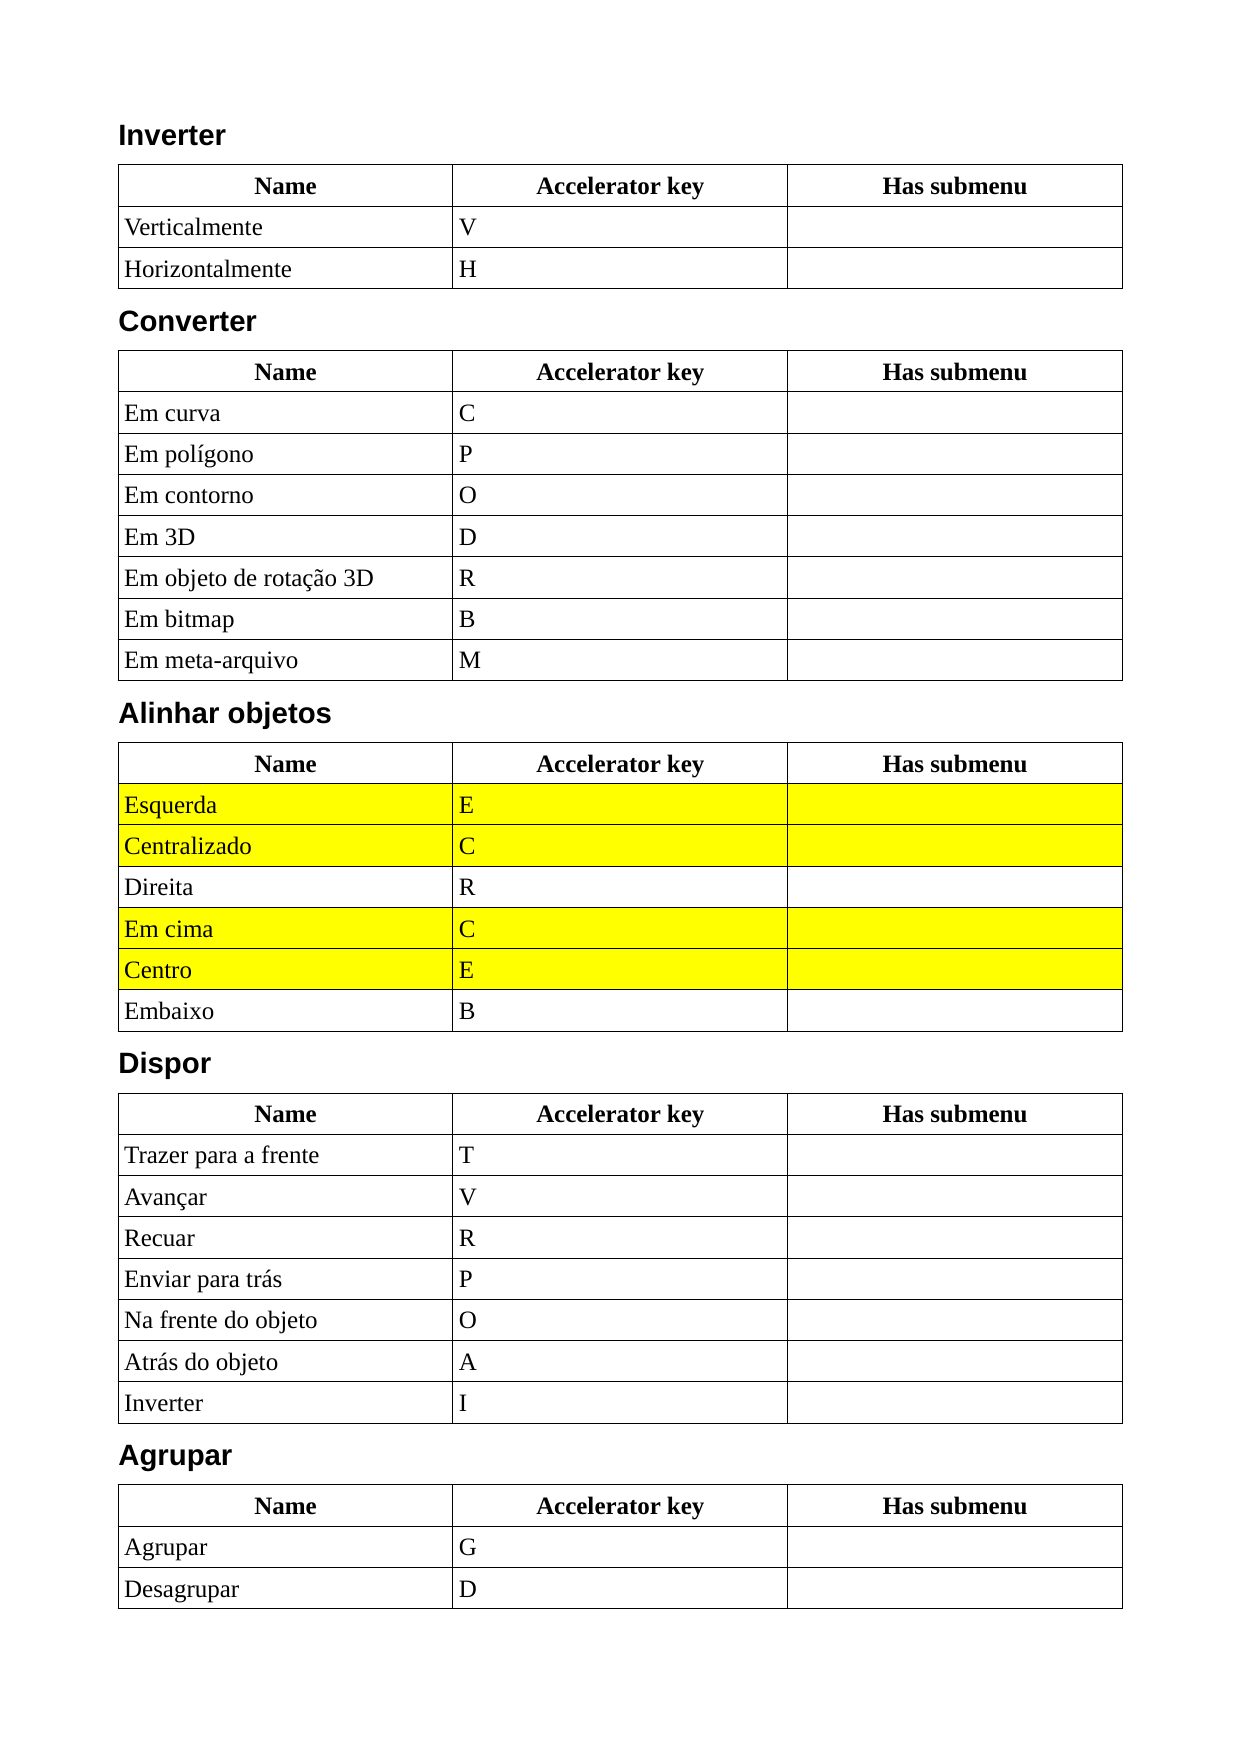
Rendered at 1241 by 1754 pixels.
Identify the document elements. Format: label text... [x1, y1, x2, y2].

table_cell Inverter [119, 1382, 452, 1422]
table_cell [788, 990, 1122, 1031]
table_cell I [453, 1382, 787, 1422]
table_header Name [119, 1485, 452, 1526]
table_header Has submenu [788, 165, 1122, 206]
table_cell M [453, 640, 787, 680]
table_cell P [453, 1259, 787, 1299]
table_header Accelerator key [453, 743, 787, 783]
table_cell Desagrupar [119, 1568, 452, 1608]
table_cell [788, 1259, 1122, 1299]
subtitle Agrupar [118, 1438, 1122, 1472]
table_cell R [453, 867, 787, 907]
table_cell D [453, 1568, 787, 1608]
table_cell Avançar [119, 1176, 452, 1216]
table_cell E [453, 949, 787, 989]
table_cell Centro [119, 949, 452, 989]
table_header Accelerator key [453, 165, 787, 206]
table_header Accelerator key [453, 351, 787, 391]
table_cell Em contorno [119, 475, 452, 515]
subtitle Converter [118, 304, 1122, 337]
table_cell [788, 640, 1122, 680]
table_cell C [453, 392, 787, 432]
table_cell [788, 1217, 1122, 1257]
table_cell R [453, 557, 787, 597]
table_cell [788, 1527, 1122, 1567]
table_cell Enviar para trás [119, 1259, 452, 1299]
table_cell Em cima [119, 908, 452, 948]
table_cell R [453, 1217, 787, 1257]
table_cell [788, 1341, 1122, 1381]
subtitle Alinhar objetos [118, 696, 1122, 729]
table_header Has submenu [788, 1094, 1122, 1134]
table_cell Na frente do objeto [119, 1300, 452, 1340]
table_cell [788, 557, 1122, 597]
table_cell [788, 516, 1122, 556]
table_cell Centralizado [119, 825, 452, 866]
table_cell [788, 1176, 1122, 1216]
table_cell G [453, 1527, 787, 1567]
table_cell [788, 908, 1122, 948]
table_header Has submenu [788, 351, 1122, 391]
table_cell Em objeto de rotação 3D [119, 557, 452, 597]
table_cell B [453, 990, 787, 1031]
table_header Name [119, 351, 452, 391]
table_cell Em meta-arquivo [119, 640, 452, 680]
table_cell [788, 784, 1122, 824]
table_header Name [119, 743, 452, 783]
table_cell B [453, 599, 787, 639]
table_cell P [453, 434, 787, 474]
table_cell Embaixo [119, 990, 452, 1031]
table_cell [788, 248, 1122, 288]
table_cell D [453, 516, 787, 556]
table_cell Verticalmente [119, 207, 452, 247]
table_cell O [453, 1300, 787, 1340]
table_cell Horizontalmente [119, 248, 452, 288]
table_cell [788, 207, 1122, 247]
table_cell [788, 867, 1122, 907]
table_cell Agrupar [119, 1527, 452, 1567]
table_cell Atrás do objeto [119, 1341, 452, 1381]
table_cell Esquerda [119, 784, 452, 824]
subtitle Dispor [118, 1046, 1122, 1080]
table_cell [788, 949, 1122, 989]
table_cell Em curva [119, 392, 452, 432]
table_cell [788, 825, 1122, 866]
table_cell V [453, 207, 787, 247]
table_cell C [453, 825, 787, 866]
table_header Has submenu [788, 743, 1122, 783]
table_cell [788, 475, 1122, 515]
table_cell [788, 1300, 1122, 1340]
table_cell T [453, 1135, 787, 1175]
table_cell V [453, 1176, 787, 1216]
table_cell [788, 1568, 1122, 1608]
table_cell [788, 599, 1122, 639]
table_cell H [453, 248, 787, 288]
table_cell Recuar [119, 1217, 452, 1257]
table_cell [788, 1135, 1122, 1175]
subtitle Inverter [118, 118, 1122, 152]
table_cell O [453, 475, 787, 515]
table_header Accelerator key [453, 1485, 787, 1526]
table_cell Em polígono [119, 434, 452, 474]
table_header Name [119, 1094, 452, 1134]
table_cell Trazer para a frente [119, 1135, 452, 1175]
table_cell [788, 1382, 1122, 1422]
table_cell A [453, 1341, 787, 1381]
table_cell Em 3D [119, 516, 452, 556]
table_cell Direita [119, 867, 452, 907]
table_cell C [453, 908, 787, 948]
table_header Has submenu [788, 1485, 1122, 1526]
table_cell E [453, 784, 787, 824]
table_header Name [119, 165, 452, 206]
table_header Accelerator key [453, 1094, 787, 1134]
table_cell [788, 434, 1122, 474]
table_cell [788, 392, 1122, 432]
table_cell Em bitmap [119, 599, 452, 639]
